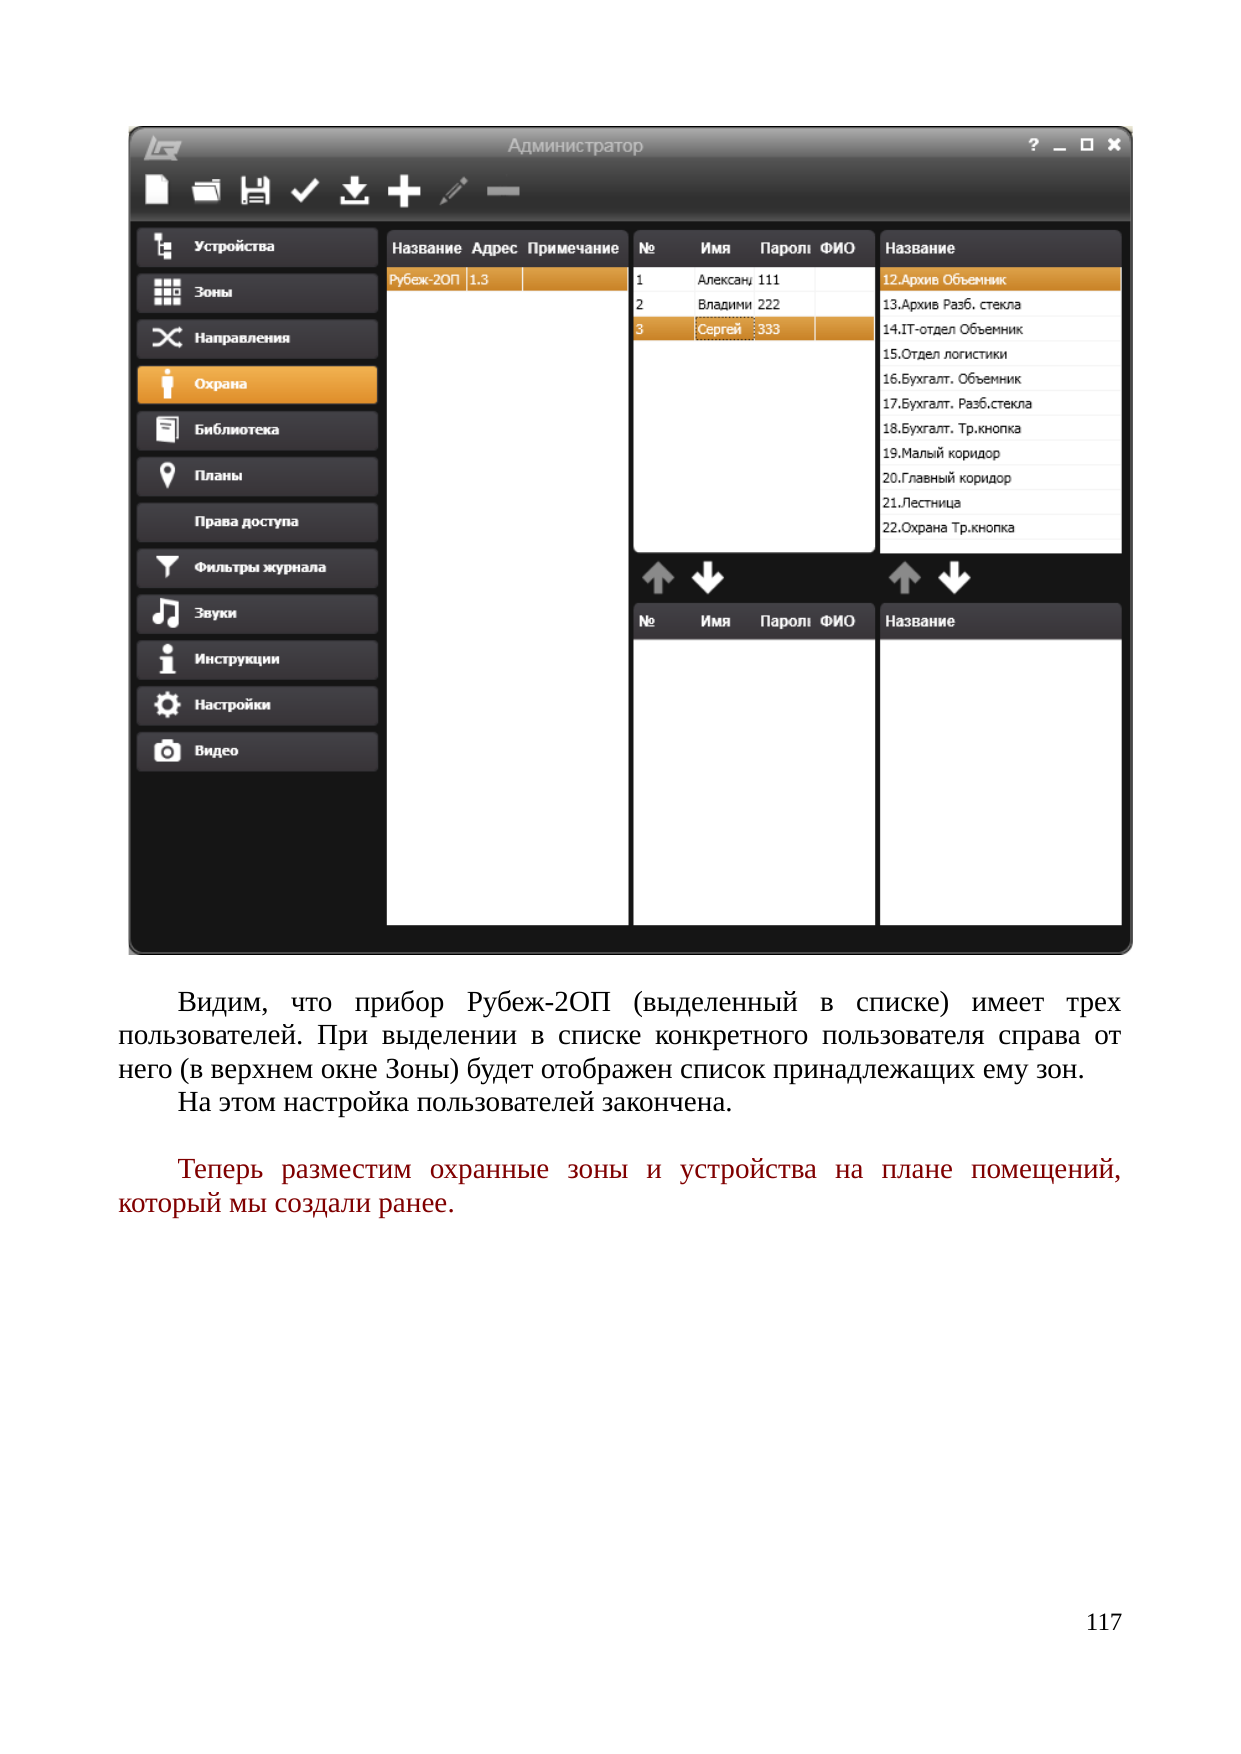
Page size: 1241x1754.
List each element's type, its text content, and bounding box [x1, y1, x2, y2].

picture [128, 126, 1133, 955]
text Теперь разместим охранные зоны и устройства на плане помещений, который мы создали ранее. [118, 1151, 1122, 1218]
text На этом настройка пользователей закончена. [118, 1084, 1122, 1118]
text Видим, что прибор Рубеж-2ОП (выделенный в списке) имеет трех пользователей. При выделении в списке конкретного пользователя справа от него (в верхнем окне Зоны) будет отображен список принадлежащих ему зон. [118, 118, 1122, 1084]
